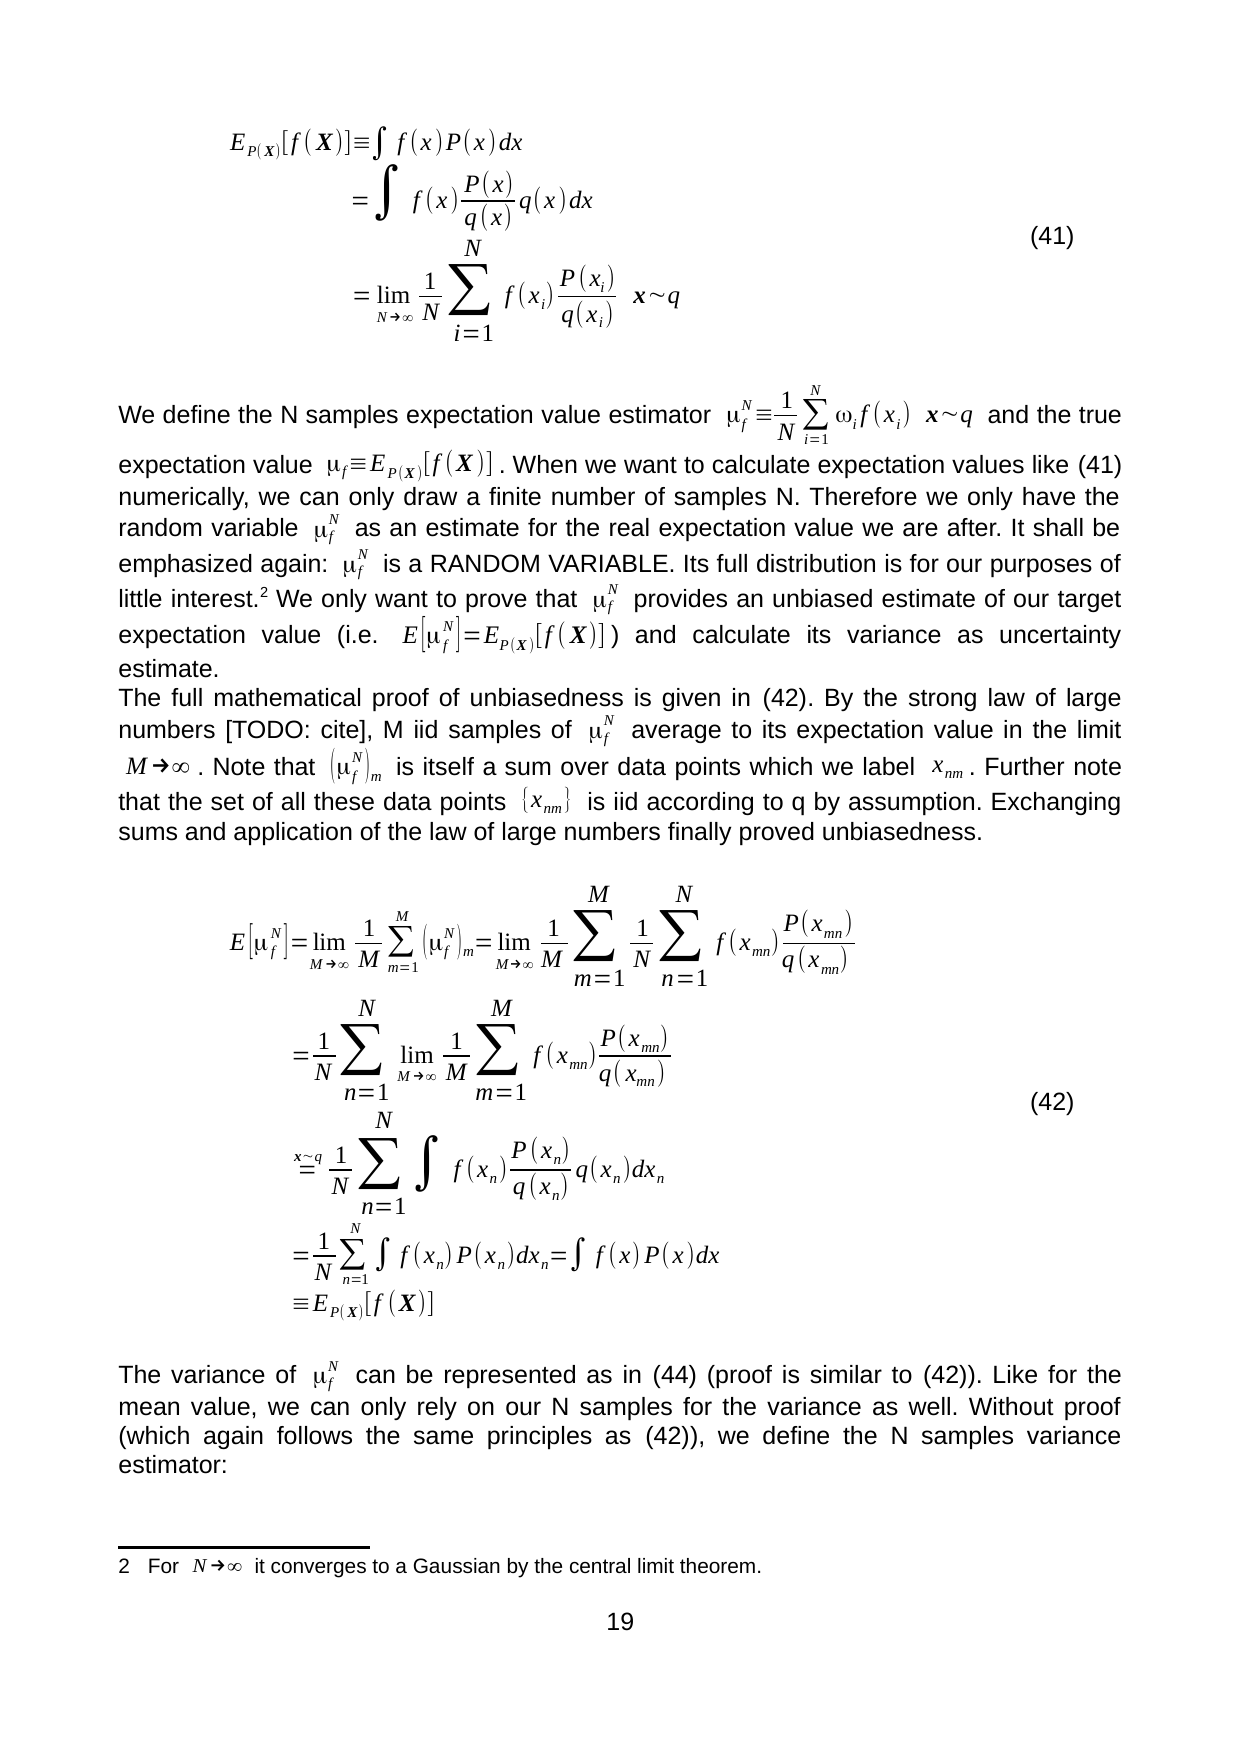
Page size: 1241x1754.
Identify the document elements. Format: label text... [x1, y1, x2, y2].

table_header [118, 875, 217, 1328]
table_header [217, 875, 1024, 1328]
table_header (41) [1024, 118, 1123, 352]
text For it converges to a Gaussian by the central limit theorem. [118, 1554, 1122, 1578]
text The full mathematical proof of unbiasedness is given in (42). By the strong law of large numbers [TODO: cite], M iid samples of average to its expectation value in the limit . Note that is itself a sum over data points which we label . Further note that the set of all these data points is iid according to q by assumption. Exchanging sums and application of the law of large numbers finally proved unbiasedness. [118, 683, 1122, 846]
table_header [118, 118, 217, 352]
text The variance of can be represented as in (44) (proof is similar to (42)). Like for the mean value, we can only rely on our N samples for the variance as well. Without proof (which again follows the same principles as (42)), we define the N samples variance estimator: [118, 1357, 1122, 1478]
table_header [217, 118, 1024, 352]
table_header (42) [1024, 875, 1123, 1328]
text We define the N samples expectation value estimator and the true expectation value . When we want to calculate expectation values like (41) numerically, we can only draw a finite number of samples N. Therefore we only have the random variable as an estimate for the real expectation value we are after. It shall be emphasized again: is a RANDOM VARIABLE. Its full distribution is for our purposes of little interest. We only want to prove that provides an unbiased estimate of our target expectation value (i.e. ) and calculate its variance as uncertainty estimate. [118, 381, 1122, 683]
